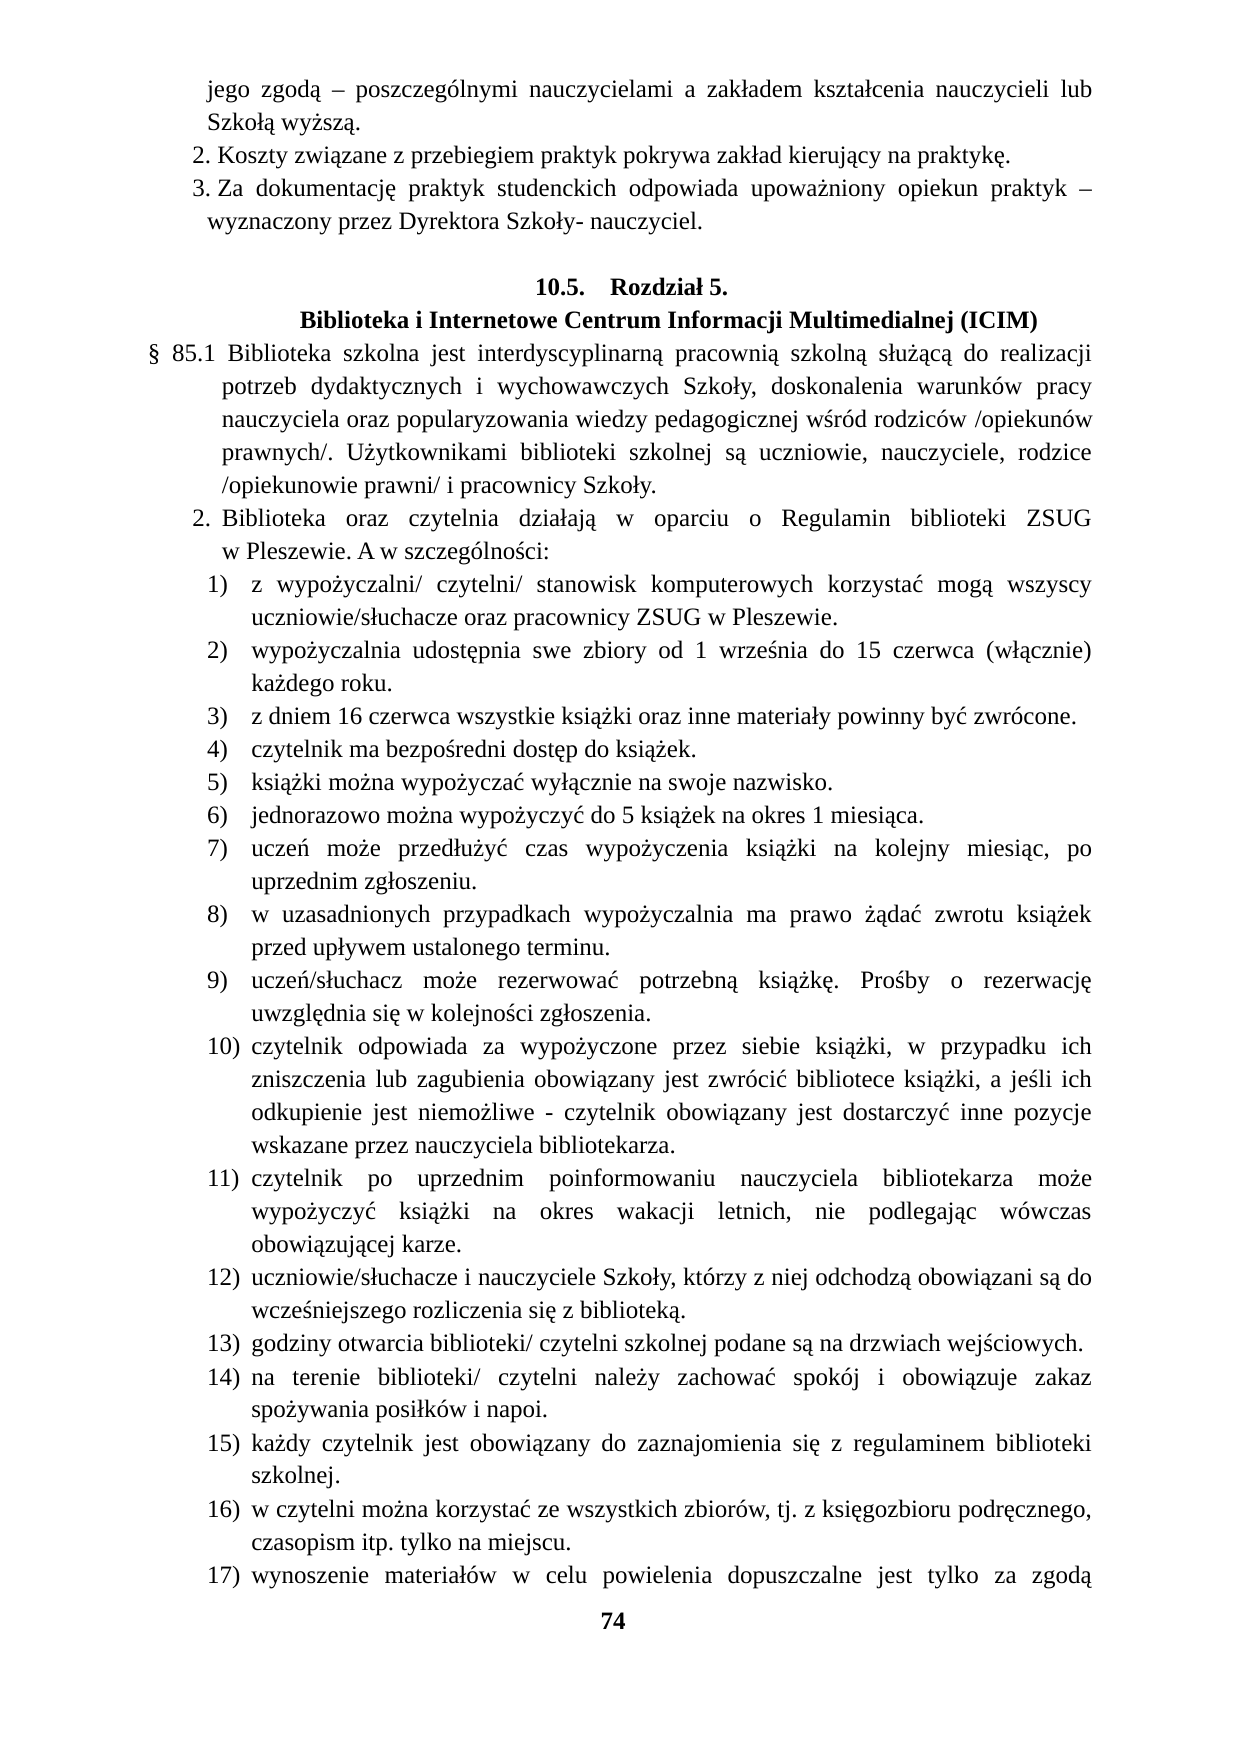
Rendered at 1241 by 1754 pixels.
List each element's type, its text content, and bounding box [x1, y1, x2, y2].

list wypożyczalnia udostępnia swe zbiory od 1 września do 15 czerwca (włącznie) każdego roku. [207, 635, 1093, 697]
list Biblioteka oraz czytelnia działają w oparciu o Regulamin biblioteki ZSUG w Pleszewie. A w szczególności: [192, 503, 1093, 565]
list godziny otwarcia biblioteki/ czytelni szkolnej podane są na drzwiach wejściowych. [207, 1328, 1093, 1357]
list uczniowie/słuchacze i nauczyciele Szkoły, którzy z niej odchodzą obowiązani są do wcześniejszego rozliczenia się z biblioteką. [207, 1262, 1093, 1324]
list książki można wypożyczać wyłącznie na swoje nazwisko. [207, 767, 1093, 796]
list jego zgodą – poszczególnymi nauczycielami a zakładem kształcenia nauczycieli lub Szkołą wyższą. [148, 74, 1093, 136]
list uczeń może przedłużyć czas wypożyczenia książki na kolejny miesiąc, po uprzednim zgłoszeniu. [207, 833, 1093, 895]
list czytelnik ma bezpośredni dostęp do książek. [207, 734, 1093, 763]
list jednorazowo można wypożyczyć do 5 książek na okres 1 miesiąca. [207, 800, 1093, 829]
list Koszty związane z przebiegiem praktyk pokrywa zakład kierujący na praktykę. [192, 140, 1093, 168]
list na terenie biblioteki/ czytelni należy zachować spokój i obowiązuje zakaz spożywania posiłków i napoi. [207, 1362, 1093, 1423]
list czytelnik odpowiada za wypożyczone przez siebie książki, w przypadku ich zniszczenia lub zagubienia obowiązany jest zwrócić bibliotece książki, a jeśli ich odkupienie jest niemożliwe - czytelnik obowiązany jest dostarczyć inne pozycje wskazane przez nauczyciela bibliotekarza. [207, 1031, 1093, 1159]
text § 85.1 Biblioteka szkolna jest interdyscyplinarną pracownią szkolną służącą do realizacji potrzeb dydaktycznych i wychowawczych Szkoły, doskonalenia warunków pracy nauczyciela oraz popularyzowania wiedzy pedagogicznej wśród rodziców /opiekunów prawnych/. Użytkownikami biblioteki szkolnej są uczniowie, nauczyciele, rodzice /opiekunowie prawni/ i pracownicy Szkoły. [148, 338, 1093, 499]
list uczeń/słuchacz może rezerwować potrzebną książkę. Prośby o rezerwację uwzględnia się w kolejności zgłoszenia. [207, 965, 1093, 1027]
list czytelnik po uprzednim poinformowaniu nauczyciela bibliotekarza może wypożyczyć książki na okres wakacji letnich, nie podlegając wówczas obowiązującej karze. [207, 1163, 1093, 1258]
list z wypożyczalni/ czytelni/ stanowisk komputerowych korzystać mogą wszyscy uczniowie/słuchacze oraz pracownicy ZSUG w Pleszewie. [207, 569, 1093, 631]
list w uzasadnionych przypadkach wypożyczalnia ma prawo żądać zwrotu książek przed upływem ustalonego terminu. [207, 899, 1093, 961]
list Za dokumentację praktyk studenckich odpowiada upoważniony opiekun praktyk – wyznaczony przez Dyrektora Szkoły- nauczyciel. [192, 173, 1093, 234]
list z dniem 16 czerwca wszystkie książki oraz inne materiały powinny być zwrócone. [207, 701, 1093, 730]
list w czytelni można korzystać ze wszystkich zbiorów, tj. z księgozbioru podręcznego, czasopism itp. tylko na miejscu. [207, 1494, 1093, 1555]
list wynoszenie materiałów w celu powielenia dopuszczalne jest tylko za zgodą [207, 1560, 1093, 1588]
subtitle Rozdział 5. Biblioteka i Internetowe Centrum Informacji Multimedialnej (ICIM) [170, 272, 1093, 334]
list każdy czytelnik jest obowiązany do zaznajomienia się z regulaminem biblioteki szkolnej. [207, 1428, 1093, 1489]
